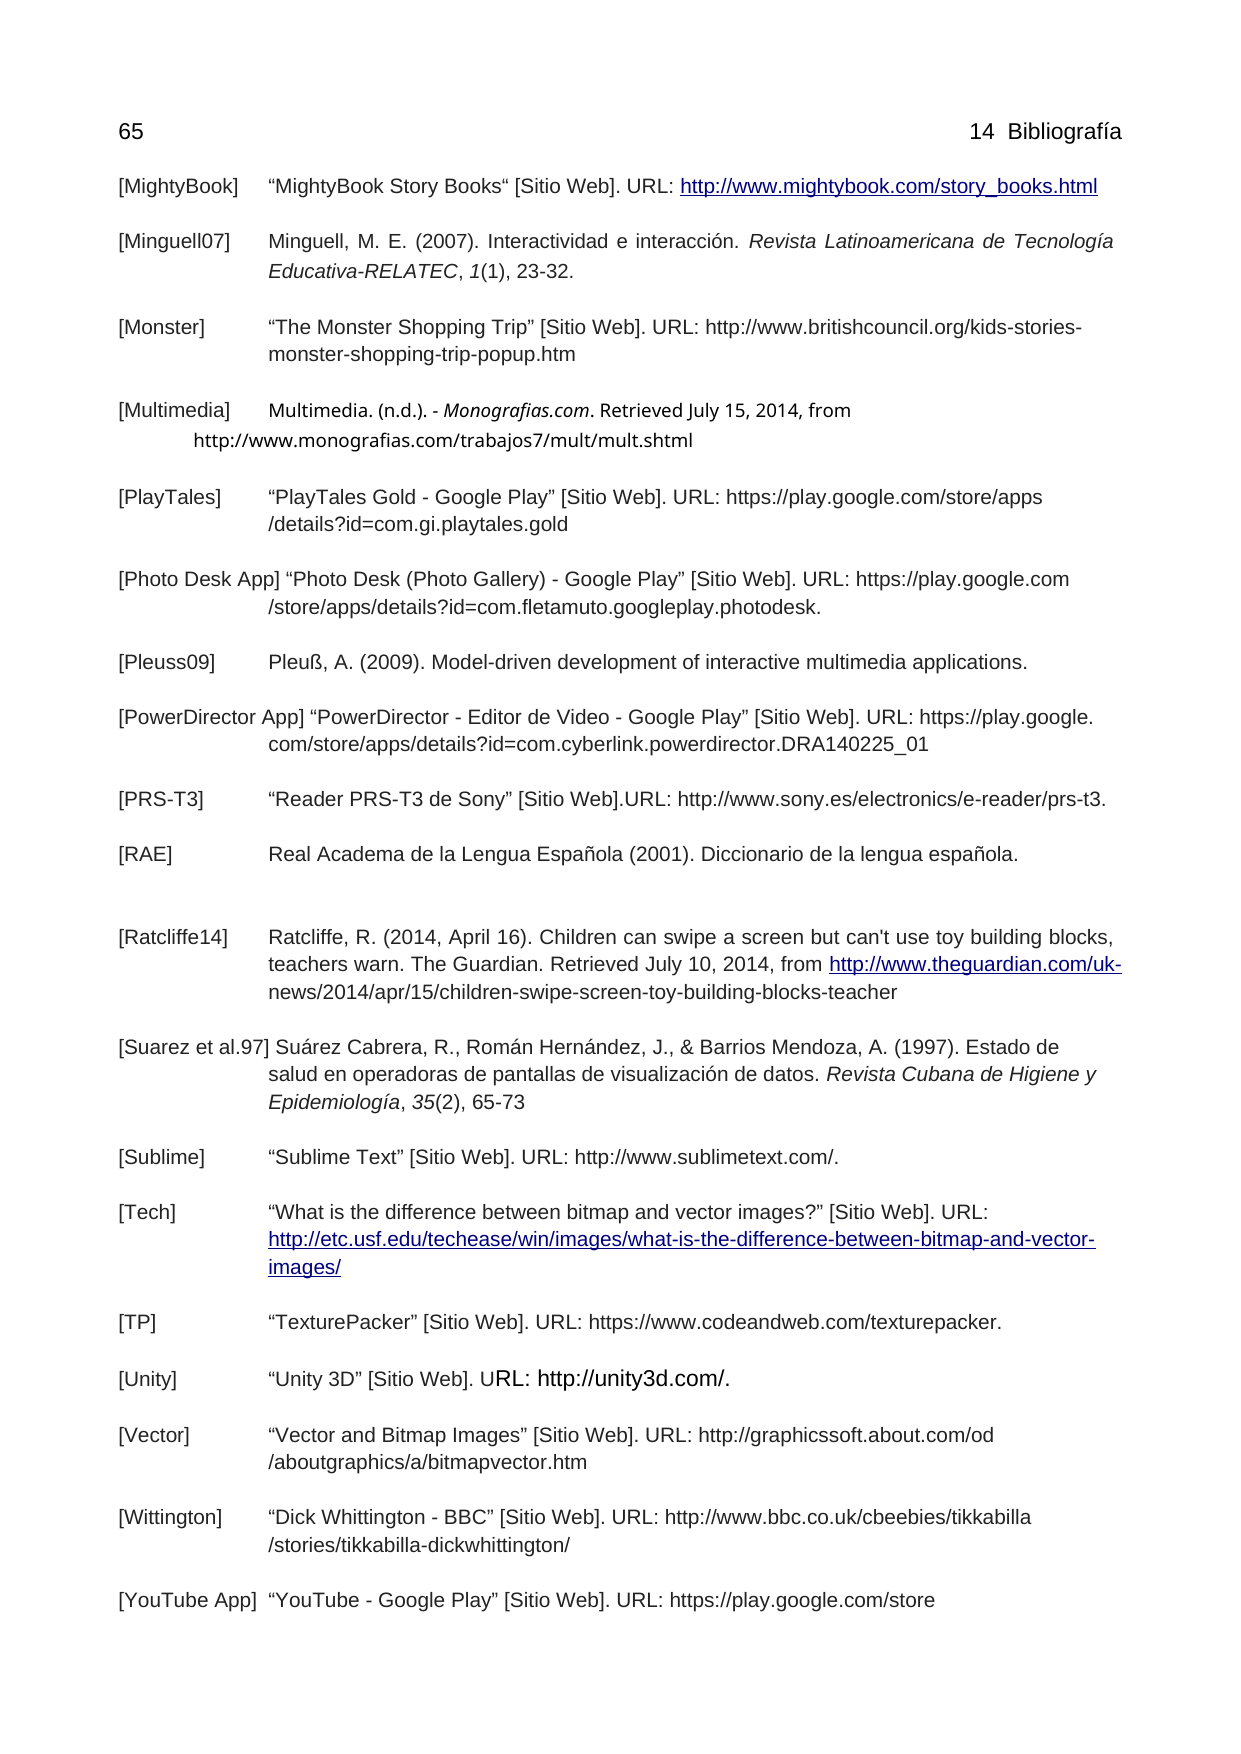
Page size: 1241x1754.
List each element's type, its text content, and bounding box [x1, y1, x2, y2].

text /store/apps/details?id=com.fletamuto.googleplay.photodesk. [193, 595, 1122, 619]
text [Wittington] “Dick Whittington - BBC” [Sitio Web]. URL: http://www.bbc.co.uk/cbeebies/tikkabilla [118, 1505, 1122, 1529]
text [PowerDirector App] “PowerDirector - Editor de Video - Google Play” [Sitio Web]. URL: https://play.google. [118, 705, 1122, 729]
text com/store/apps/details?id=com.cyberlink.powerdirector.DRA140225_01 [193, 732, 1122, 756]
text Epidemiología, 35(2), 65-73 [193, 1090, 1122, 1114]
text [Tech] “What is the difference between bitmap and vector images?” [Sitio Web]. URL: [118, 1200, 1122, 1224]
text [Suarez et al.97] Suárez Cabrera, R., Román Hernández, J., & Barrios Mendoza, A. (1997). Estado de [118, 1035, 1122, 1059]
text salud en operadoras de pantallas de visualización de datos. Revista Cubana de Higiene y [193, 1062, 1122, 1086]
text [Unity] “Unity 3D” [Sitio Web]. URL: http://unity3d.com/. [118, 1365, 1122, 1391]
text http://etc.usf.edu/techease/win/images/what-is-the-difference-between-bitmap-and-vector-images/ [268, 1227, 1122, 1279]
text [Pleuss09] Pleuß, A. (2009). Model-driven development of interactive multimedia applications. [118, 650, 1122, 674]
text /aboutgraphics/a/bitmapvector.htm [193, 1450, 1122, 1474]
text [Multimedia] Multimedia. (n.d.). - Monografias.com. Retrieved July 15, 2014, from http://www.monografias.com/trabajos7/mult/mult.shtml [118, 397, 1122, 453]
text [TP] “TexturePacker” [Sitio Web]. URL: https://www.codeandweb.com/texturepacker. [118, 1310, 1122, 1334]
text [MightyBook] “MightyBook Story Books“ [Sitio Web]. URL: http://www.mightybook.com/story_books.html [118, 174, 1122, 198]
text monster-shopping-trip-popup.htm [193, 342, 1122, 366]
text /stories/tikkabilla-dickwhittington/ [193, 1532, 1122, 1556]
text [Monster] “The Monster Shopping Trip” [Sitio Web]. URL: http://www.britishcouncil.org/kids-stories- [118, 314, 1122, 338]
text [Photo Desk App] “Photo Desk (Photo Gallery) - Google Play” [Sitio Web]. URL: https://play.google.com [118, 567, 1122, 591]
text [Minguell07] Minguell, M. E. (2007). Interactividad e interacción. Revista Latinoamericana de Tecnología Educativa-RELATEC, 1(1), 23-32. [118, 229, 1122, 283]
text [YouTube App] “YouTube - Google Play” [Sitio Web]. URL: https://play.google.com/store [118, 1587, 1122, 1611]
text /details?id=com.gi.playtales.gold [193, 512, 1122, 536]
text [Vector] “Vector and Bitmap Images” [Sitio Web]. URL: http://graphicssoft.about.com/od [118, 1422, 1122, 1446]
text [Sublime] “Sublime Text” [Sitio Web]. URL: http://www.sublimetext.com/. [118, 1145, 1122, 1169]
text [RAE] Real Academa de la Lengua Española (2001). Diccionario de la lengua española. [118, 842, 1122, 866]
text [PlayTales] “PlayTales Gold - Google Play” [Sitio Web]. URL: https://play.google.com/store/apps [118, 485, 1122, 509]
text [Ratcliffe14] Ratcliffe, R. (2014, April 16). Children can swipe a screen but can't use toy building blocks, teachers warn. The Guardian. Retrieved July 10, 2014, from http://www.theguardian.com/uk- news/2014/apr/15/children-swipe-screen-toy-building-blocks-teacher [118, 925, 1122, 1004]
text [PRS-T3] “Reader PRS-T3 de Sony” [Sitio Web].URL: http://www.sony.es/electronics/e-reader/prs-t3. [118, 787, 1122, 811]
